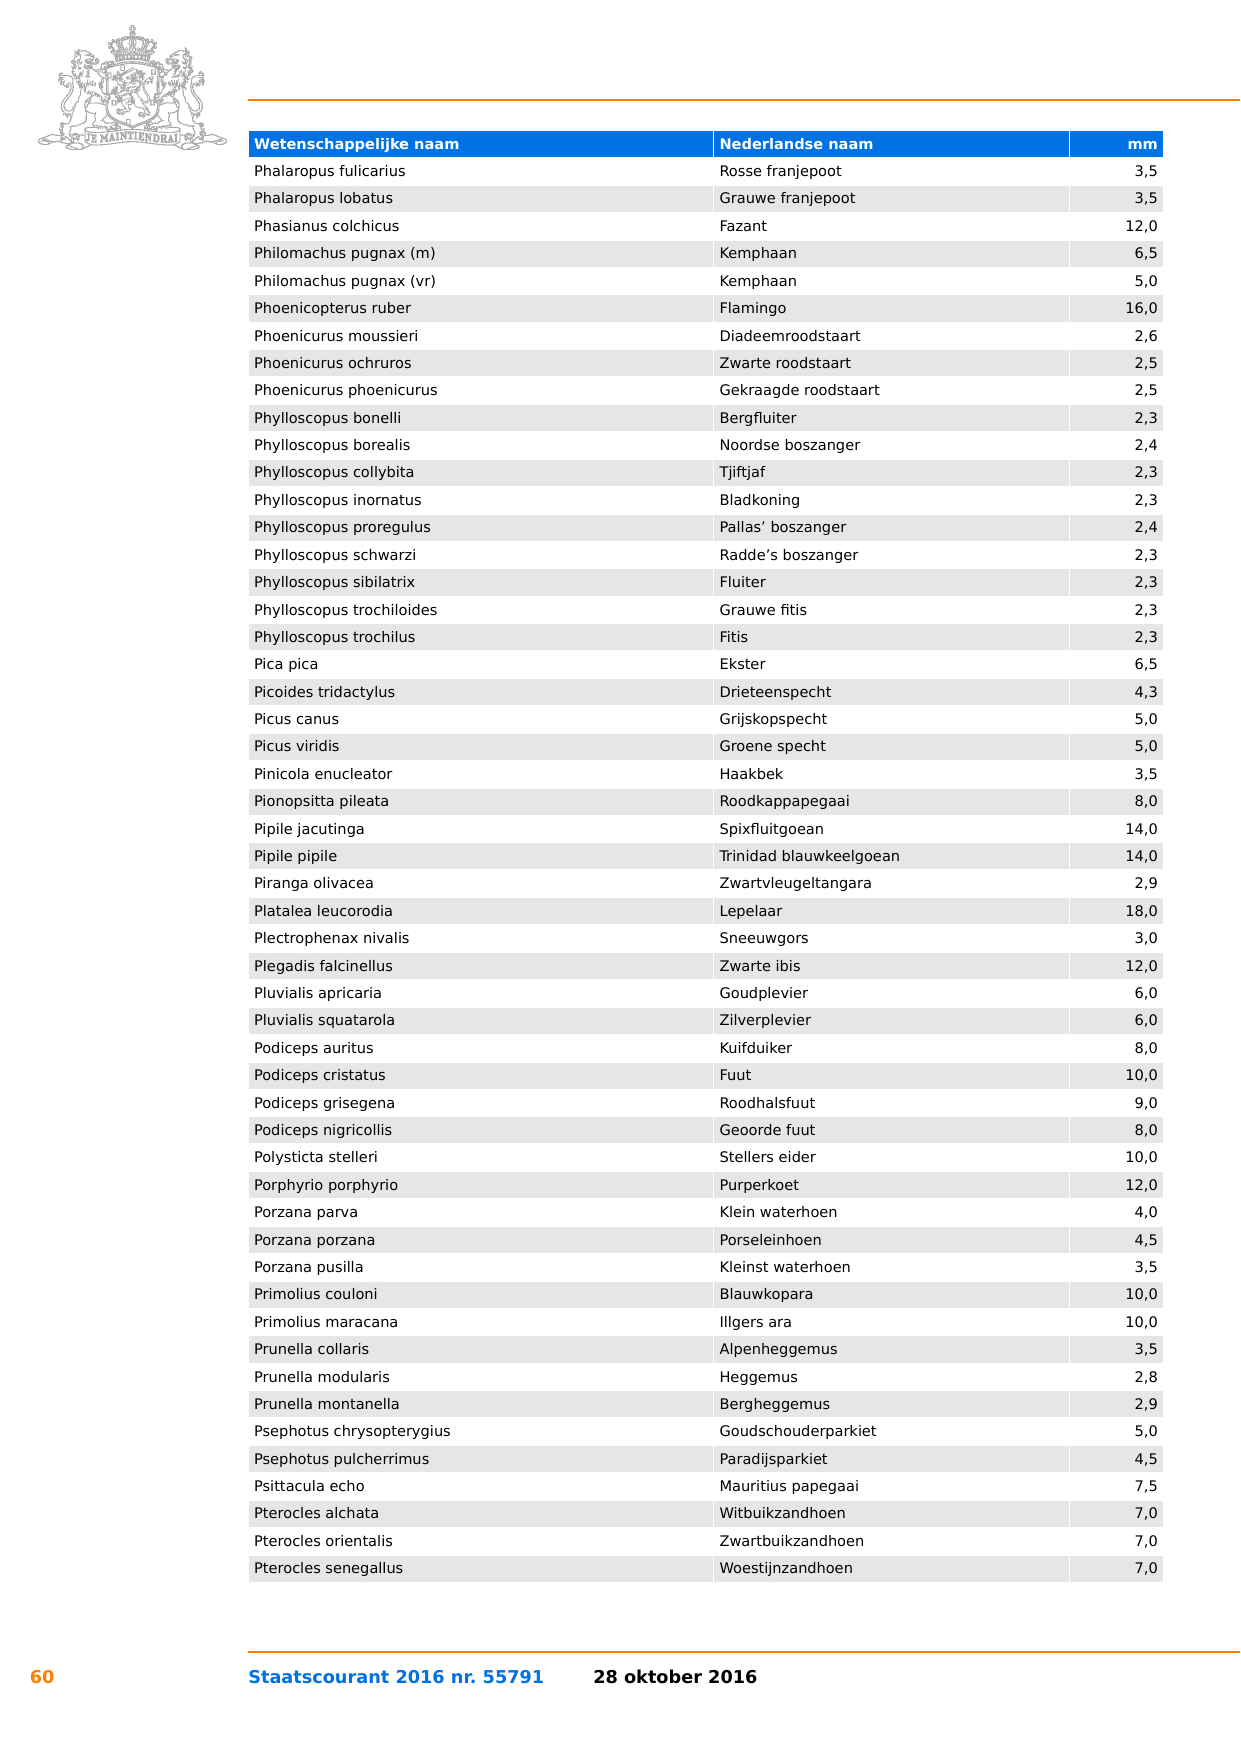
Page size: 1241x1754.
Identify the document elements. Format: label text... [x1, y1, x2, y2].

table_cell Grijskopspecht [714, 706, 1069, 733]
table_cell Grauwe franjepoot [714, 186, 1069, 212]
table_cell Phasianus colchicus [249, 213, 713, 239]
table_cell 6,5 [1070, 241, 1163, 267]
table_cell 2,3 [1070, 460, 1163, 486]
table_cell 10,0 [1070, 1309, 1163, 1335]
table_cell 5,0 [1070, 706, 1163, 733]
table_cell Haakbek [714, 761, 1069, 787]
table_header mm [1070, 131, 1163, 157]
table_cell 2,3 [1070, 487, 1163, 513]
table_cell Porzana parva [249, 1199, 713, 1226]
table_cell Psephotus pulcherrimus [249, 1446, 713, 1472]
table_cell Blauwkopara [714, 1282, 1069, 1308]
table_cell Plectrophenax nivalis [249, 925, 713, 952]
table_cell Phylloscopus inornatus [249, 487, 713, 513]
table_cell Stellers eider [714, 1145, 1069, 1171]
table_cell Geoorde fuut [714, 1117, 1069, 1143]
table_cell 6,0 [1070, 1008, 1163, 1034]
table_cell 6,5 [1070, 651, 1163, 678]
table_cell Picus viridis [249, 734, 713, 760]
table_cell Phoenicopterus ruber [249, 295, 713, 322]
table_cell Prunella collaris [249, 1336, 713, 1363]
table_cell 2,3 [1070, 569, 1163, 596]
table_cell Pionopsitta pileata [249, 789, 713, 815]
table_cell Phylloscopus trochilus [249, 624, 713, 650]
table_cell Mauritius papegaai [714, 1473, 1069, 1500]
table_cell Phylloscopus borealis [249, 432, 713, 459]
table_cell Podiceps cristatus [249, 1063, 713, 1089]
table_cell 6,0 [1070, 980, 1163, 1007]
table_cell Phylloscopus trochiloides [249, 597, 713, 623]
table_cell Primolius maracana [249, 1309, 713, 1335]
table_cell Polysticta stelleri [249, 1145, 713, 1171]
table_cell 4,5 [1070, 1446, 1163, 1472]
table_cell Phoenicurus phoenicurus [249, 378, 713, 404]
table_cell Phylloscopus schwarzi [249, 542, 713, 568]
table_cell Phylloscopus sibilatrix [249, 569, 713, 596]
table_cell 2,6 [1070, 323, 1163, 349]
table_cell 8,0 [1070, 1117, 1163, 1143]
table_cell Primolius couloni [249, 1282, 713, 1308]
table_cell 3,0 [1070, 925, 1163, 952]
table_cell 16,0 [1070, 295, 1163, 322]
table_cell Podiceps grisegena [249, 1090, 713, 1116]
table_cell 2,5 [1070, 378, 1163, 404]
table_cell Picus canus [249, 706, 713, 733]
table_cell Heggemus [714, 1364, 1069, 1390]
table_cell 3,5 [1070, 158, 1163, 185]
table_cell 5,0 [1070, 268, 1163, 294]
table_cell Phylloscopus collybita [249, 460, 713, 486]
table_cell Ekster [714, 651, 1069, 678]
table_cell Pica pica [249, 651, 713, 678]
table_cell Phoenicurus moussieri [249, 323, 713, 349]
table_cell 14,0 [1070, 843, 1163, 869]
table_cell Fluiter [714, 569, 1069, 596]
table_header Nederlandse naam [714, 131, 1069, 157]
table_cell Flamingo [714, 295, 1069, 322]
table_cell 4,3 [1070, 679, 1163, 705]
table_cell Phalaropus lobatus [249, 186, 713, 212]
table_cell Bergheggemus [714, 1391, 1069, 1417]
table_cell Fitis [714, 624, 1069, 650]
table_cell Pterocles senegallus [249, 1556, 713, 1582]
table_cell 10,0 [1070, 1063, 1163, 1089]
table_cell Pinicola enucleator [249, 761, 713, 787]
table_cell Fuut [714, 1063, 1069, 1089]
table_cell 12,0 [1070, 213, 1163, 239]
table_cell Podiceps nigricollis [249, 1117, 713, 1143]
table_cell 8,0 [1070, 1035, 1163, 1061]
table_cell 12,0 [1070, 953, 1163, 979]
table_cell 3,5 [1070, 761, 1163, 787]
table_cell Witbuikzandhoen [714, 1501, 1069, 1527]
table_cell 2,9 [1070, 871, 1163, 897]
table_cell 12,0 [1070, 1172, 1163, 1198]
table_cell Zwartvleugeltangara [714, 871, 1069, 897]
table_cell 2,9 [1070, 1391, 1163, 1417]
table_cell Spixfluitgoean [714, 816, 1069, 842]
table_cell Gekraagde roodstaart [714, 378, 1069, 404]
picture [38, 25, 227, 150]
table_cell Sneeuwgors [714, 925, 1069, 952]
table_cell Porphyrio porphyrio [249, 1172, 713, 1198]
table_cell 10,0 [1070, 1145, 1163, 1171]
table_cell 7,0 [1070, 1528, 1163, 1554]
table_cell Philomachus pugnax (m) [249, 241, 713, 267]
table_cell Philomachus pugnax (vr) [249, 268, 713, 294]
table_cell Kuifduiker [714, 1035, 1069, 1061]
table_cell Drieteenspecht [714, 679, 1069, 705]
table_cell 2,3 [1070, 597, 1163, 623]
table_cell 3,5 [1070, 1254, 1163, 1281]
table_cell Alpenheggemus [714, 1336, 1069, 1363]
table_cell Bladkoning [714, 487, 1069, 513]
table_cell Diadeemroodstaart [714, 323, 1069, 349]
table_cell Roodhalsfuut [714, 1090, 1069, 1116]
table_cell 18,0 [1070, 898, 1163, 924]
table_cell 9,0 [1070, 1090, 1163, 1116]
table_cell 2,4 [1070, 432, 1163, 459]
table_cell Podiceps auritus [249, 1035, 713, 1061]
table_cell Klein waterhoen [714, 1199, 1069, 1226]
table_cell Phoenicurus ochruros [249, 350, 713, 376]
table_cell Kemphaan [714, 268, 1069, 294]
table_cell Psittacula echo [249, 1473, 713, 1500]
table_cell Pluvialis apricaria [249, 980, 713, 1007]
table_cell Kemphaan [714, 241, 1069, 267]
table_cell Picoides tridactylus [249, 679, 713, 705]
table_cell 10,0 [1070, 1282, 1163, 1308]
table_cell Radde’s boszanger [714, 542, 1069, 568]
table_cell Lepelaar [714, 898, 1069, 924]
table_cell Paradijsparkiet [714, 1446, 1069, 1472]
table_cell Porzana pusilla [249, 1254, 713, 1281]
table_cell 2,8 [1070, 1364, 1163, 1390]
table_cell Porzana porzana [249, 1227, 713, 1253]
table_cell Bergfluiter [714, 405, 1069, 431]
table_cell Platalea leucorodia [249, 898, 713, 924]
table_cell Pipile jacutinga [249, 816, 713, 842]
table_cell Trinidad blauwkeelgoean [714, 843, 1069, 869]
table_cell Phalaropus fulicarius [249, 158, 713, 185]
table_cell Purperkoet [714, 1172, 1069, 1198]
table_cell Phylloscopus bonelli [249, 405, 713, 431]
table_cell 4,0 [1070, 1199, 1163, 1226]
table_cell Woestijnzandhoen [714, 1556, 1069, 1582]
table_cell Pipile pipile [249, 843, 713, 869]
table_cell Zwarte roodstaart [714, 350, 1069, 376]
table_cell Phylloscopus proregulus [249, 515, 713, 541]
table_cell 2,4 [1070, 515, 1163, 541]
table_cell 7,0 [1070, 1556, 1163, 1582]
table_cell Illgers ara [714, 1309, 1069, 1335]
table_cell Zilverplevier [714, 1008, 1069, 1034]
table_cell Pallas’ boszanger [714, 515, 1069, 541]
table_cell 5,0 [1070, 1419, 1163, 1445]
table_cell Noordse boszanger [714, 432, 1069, 459]
table_cell 14,0 [1070, 816, 1163, 842]
table_cell 8,0 [1070, 789, 1163, 815]
table_cell 3,5 [1070, 186, 1163, 212]
table_cell 7,0 [1070, 1501, 1163, 1527]
table_cell Goudschouderparkiet [714, 1419, 1069, 1445]
table_cell Goudplevier [714, 980, 1069, 1007]
table_cell Zwartbuikzandhoen [714, 1528, 1069, 1554]
table_cell Pterocles orientalis [249, 1528, 713, 1554]
table_cell Prunella modularis [249, 1364, 713, 1390]
table_cell Prunella montanella [249, 1391, 713, 1417]
table_cell Piranga olivacea [249, 871, 713, 897]
table_cell 7,5 [1070, 1473, 1163, 1500]
table_cell 2,3 [1070, 405, 1163, 431]
table_cell 2,3 [1070, 624, 1163, 650]
table_cell Zwarte ibis [714, 953, 1069, 979]
table_cell 5,0 [1070, 734, 1163, 760]
table_cell Plegadis falcinellus [249, 953, 713, 979]
table_cell Psephotus chrysopterygius [249, 1419, 713, 1445]
table_header Wetenschappelijke naam [249, 131, 713, 157]
table_cell Groene specht [714, 734, 1069, 760]
table_cell 3,5 [1070, 1336, 1163, 1363]
table_cell Roodkappapegaai [714, 789, 1069, 815]
table_cell 4,5 [1070, 1227, 1163, 1253]
table_cell Rosse franjepoot [714, 158, 1069, 185]
table_cell Tjiftjaf [714, 460, 1069, 486]
table_cell Kleinst waterhoen [714, 1254, 1069, 1281]
table_cell Grauwe fitis [714, 597, 1069, 623]
table_cell Fazant [714, 213, 1069, 239]
table_cell Pluvialis squatarola [249, 1008, 713, 1034]
table_cell 2,5 [1070, 350, 1163, 376]
table_cell Porseleinhoen [714, 1227, 1069, 1253]
table_cell 2,3 [1070, 542, 1163, 568]
table_cell Pterocles alchata [249, 1501, 713, 1527]
